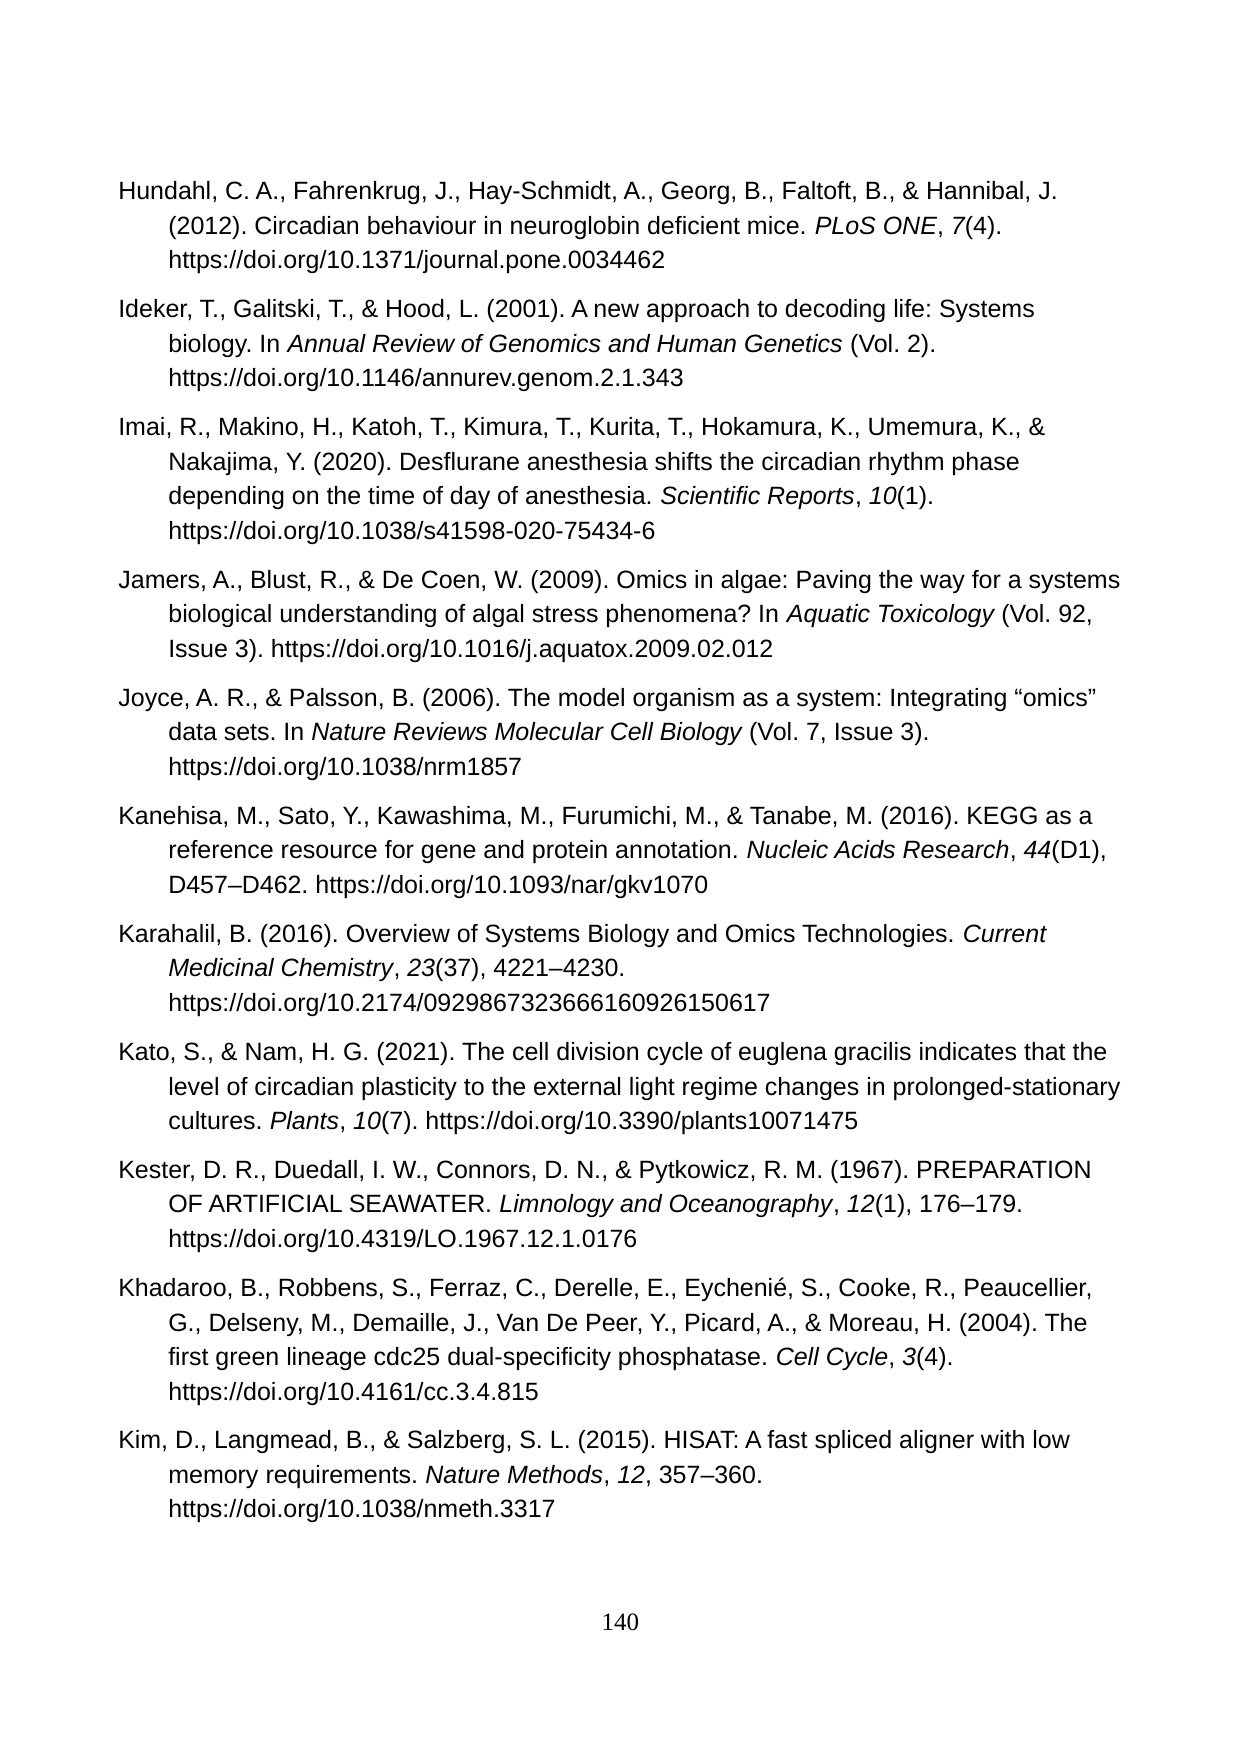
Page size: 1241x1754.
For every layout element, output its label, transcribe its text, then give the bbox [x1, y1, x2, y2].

text Kester, D. R., Duedall, I. W., Connors, D. N., & Pytkowicz, R. M. (1967). PREPARATION OF ARTIFICIAL SEAWATER. Limnology and Oceanography, 12(1), 176–179. https://doi.org/10.4319/LO.1967.12.1.0176 [118, 1155, 1122, 1253]
text Joyce, A. R., & Palsson, B. (2006). The model organism as a system: Integrating “omics” data sets. In Nature Reviews Molecular Cell Biology (Vol. 7, Issue 3). https://doi.org/10.1038/nrm1857 [118, 683, 1122, 781]
text Kim, D., Langmead, B., & Salzberg, S. L. (2015). HISAT: A fast spliced aligner with low memory requirements. Nature Methods, 12, 357–360. https://doi.org/10.1038/nmeth.3317 [118, 1426, 1122, 1523]
text Kato, S., & Nam, H. G. (2021). The cell division cycle of euglena gracilis indicates that the level of circadian plasticity to the external light regime changes in prolonged‐stationary cultures. Plants, 10(7). https://doi.org/10.3390/plants10071475 [118, 1037, 1122, 1135]
text Imai, R., Makino, H., Katoh, T., Kimura, T., Kurita, T., Hokamura, K., Umemura, K., & Nakajima, Y. (2020). Desflurane anesthesia shifts the circadian rhythm phase depending on the time of day of anesthesia. Scientific Reports, 10(1). https://doi.org/10.1038/s41598-020-75434-6 [118, 412, 1122, 544]
text Karahalil, B. (2016). Overview of Systems Biology and Omics Technologies. Current Medicinal Chemistry, 23(37), 4221–4230. https://doi.org/10.2174/0929867323666160926150617 [118, 919, 1122, 1017]
text Hundahl, C. A., Fahrenkrug, J., Hay-Schmidt, A., Georg, B., Faltoft, B., & Hannibal, J. (2012). Circadian behaviour in neuroglobin deficient mice. PLoS ONE, 7(4). https://doi.org/10.1371/journal.pone.0034462 [118, 176, 1122, 274]
text Jamers, A., Blust, R., & De Coen, W. (2009). Omics in algae: Paving the way for a systems biological understanding of algal stress phenomena? In Aquatic Toxicology (Vol. 92, Issue 3). https://doi.org/10.1016/j.aquatox.2009.02.012 [118, 565, 1122, 663]
text Khadaroo, B., Robbens, S., Ferraz, C., Derelle, E., Eychenié, S., Cooke, R., Peaucellier, G., Delseny, M., Demaille, J., Van De Peer, Y., Picard, A., & Moreau, H. (2004). The first green lineage cdc25 dual-specificity phosphatase. Cell Cycle, 3(4). https://doi.org/10.4161/cc.3.4.815 [118, 1273, 1122, 1405]
text Kanehisa, M., Sato, Y., Kawashima, M., Furumichi, M., & Tanabe, M. (2016). KEGG as a reference resource for gene and protein annotation. Nucleic Acids Research, 44(D1), D457–D462. https://doi.org/10.1093/nar/gkv1070 [118, 801, 1122, 899]
text Ideker, T., Galitski, T., & Hood, L. (2001). A new approach to decoding life: Systems biology. In Annual Review of Genomics and Human Genetics (Vol. 2). https://doi.org/10.1146/annurev.genom.2.1.343 [118, 294, 1122, 392]
